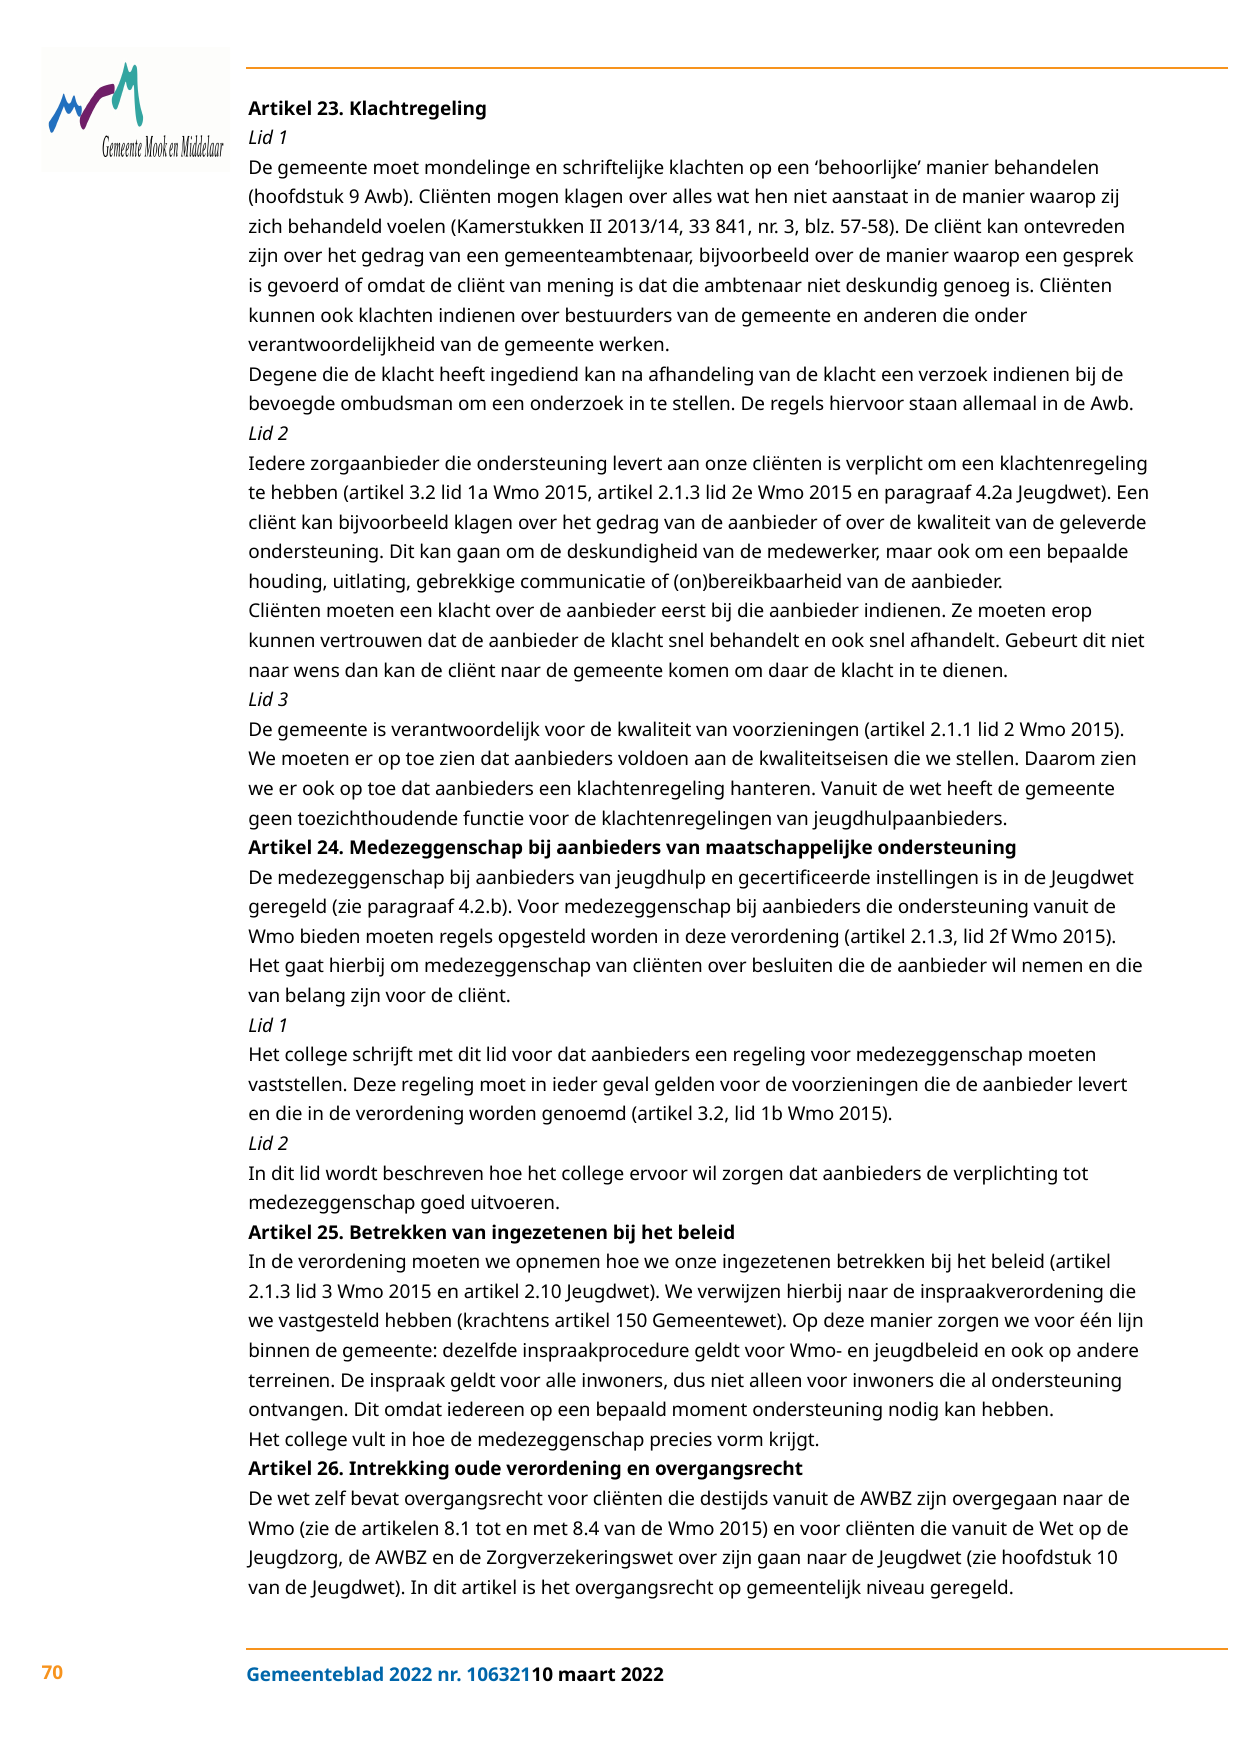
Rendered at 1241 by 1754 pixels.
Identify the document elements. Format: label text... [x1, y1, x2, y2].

picture [41, 47, 231, 172]
text De gemeente is verantwoordelijk voor de kwaliteit van voorzieningen (artikel 2.1.1 lid 2 Wmo 2015). We moeten er op toe zien dat aanbieders voldoen aan de kwaliteitseisen die we stellen. Daarom zien we er ook op toe dat aanbieders een klachtenregeling hanteren. Vanuit de wet heeft de gemeente geen toezichthoudende functie voor de klachtenregelingen van jeugdhulpaanbieders. [248, 716, 1152, 831]
text Lid 1 [248, 124, 1152, 150]
text De wet zelf bevat overgangsrecht voor cliënten die destijds vanuit de AWBZ zijn overgegaan naar de Wmo (zie de artikelen 8.1 tot en met 8.4 van de Wmo 2015) en voor cliënten die vanuit de Wet op de Jeugdzorg, de AWBZ en de Zorgverzekeringswet over zijn gaan naar de Jeugdwet (zie hoofdstuk 10 van de Jeugdwet). In dit artikel is het overgangsrecht op gemeentelijk niveau geregeld. [248, 1485, 1152, 1600]
text Artikel 24. Medezeggenschap bij aanbieders van maatschappelijke ondersteuning [248, 834, 1152, 860]
text In de verordening moeten we opnemen hoe we onze ingezetenen betrekken bij het beleid (artikel 2.1.3 lid 3 Wmo 2015 en artikel 2.10 Jeugdwet). We verwijzen hierbij naar de inspraakverordening die we vastgesteld hebben (krachtens artikel 150 Gemeentewet). Op deze manier zorgen we voor één lijn binnen de gemeente: dezelfde inspraakprocedure geldt voor Wmo- en jeugdbeleid en ook op andere terreinen. De inspraak geldt voor alle inwoners, dus niet alleen voor inwoners die al ondersteuning ontvangen. Dit omdat iedereen op een bepaald moment ondersteuning nodig kan hebben. [248, 1248, 1152, 1422]
text De gemeente moet mondelinge en schriftelijke klachten op een ‘behoorlijke’ manier behandelen (hoofdstuk 9 Awb). Cliënten mogen klagen over alles wat hen niet aanstaat in de manier waarop zij zich behandeld voelen (Kamerstukken II 2013/14, 33 841, nr. 3, blz. 57-58). De cliënt kan ontevreden zijn over het gedrag van een gemeenteambtenaar, bijvoorbeeld over de manier waarop een gesprek is gevoerd of omdat de cliënt van mening is dat die ambtenaar niet deskundig genoeg is. Cliënten kunnen ook klachten indienen over bestuurders van de gemeente en anderen die onder verantwoordelijkheid van de gemeente werken. [248, 154, 1152, 357]
text Artikel 23. Klachtregeling [248, 95, 1152, 121]
text In dit lid wordt beschreven hoe het college ervoor wil zorgen dat aanbieders de verplichting tot medezeggenschap goed uitvoeren. [248, 1160, 1152, 1215]
text Cliënten moeten een klacht over de aanbieder eerst bij die aanbieder indienen. Ze moeten erop kunnen vertrouwen dat de aanbieder de klacht snel behandelt en ook snel afhandelt. Gebeurt dit niet naar wens dan kan de cliënt naar de gemeente komen om daar de klacht in te dienen. [248, 598, 1152, 683]
text Artikel 25. Betrekken van ingezetenen bij het beleid [248, 1219, 1152, 1245]
text Lid 2 [248, 420, 1152, 446]
text Lid 1 [248, 1012, 1152, 1038]
text Het college schrijft met dit lid voor dat aanbieders een regeling voor medezeggenschap moeten vaststellen. Deze regeling moet in ieder geval gelden voor de voorzieningen die de aanbieder levert en die in de verordening worden genoemd (artikel 3.2, lid 1b Wmo 2015). [248, 1041, 1152, 1126]
text Lid 3 [248, 686, 1152, 712]
text Het college vult in hoe de medezeggenschap precies vorm krijgt. [248, 1426, 1152, 1452]
text De medezeggenschap bij aanbieders van jeugdhulp en gecertificeerde instellingen is in de Jeugdwet geregeld (zie paragraaf 4.2.b). Voor medezeggenschap bij aanbieders die ondersteuning vanuit de Wmo bieden moeten regels opgesteld worden in deze verordening (artikel 2.1.3, lid 2f Wmo 2015). Het gaat hierbij om medezeggenschap van cliënten over besluiten die de aanbieder wil nemen en die van belang zijn voor de cliënt. [248, 864, 1152, 1008]
text Iedere zorgaanbieder die ondersteuning levert aan onze cliënten is verplicht om een klachtenregeling te hebben (artikel 3.2 lid 1a Wmo 2015, artikel 2.1.3 lid 2e Wmo 2015 en paragraaf 4.2a Jeugdwet). Een cliënt kan bijvoorbeeld klagen over het gedrag van de aanbieder of over de kwaliteit van de geleverde ondersteuning. Dit kan gaan om de deskundigheid van de medewerker, maar ook om een bepaalde houding, uitlating, gebrekkige communicatie of (on)bereikbaarheid van de aanbieder. [248, 450, 1152, 594]
text Degene die de klacht heeft ingediend kan na afhandeling van de klacht een verzoek indienen bij de bevoegde ombudsman om een onderzoek in te stellen. De regels hiervoor staan allemaal in de Awb. [248, 361, 1152, 416]
text Lid 2 [248, 1130, 1152, 1156]
text Artikel 26. Intrekking oude verordening en overgangsrecht [248, 1456, 1152, 1481]
